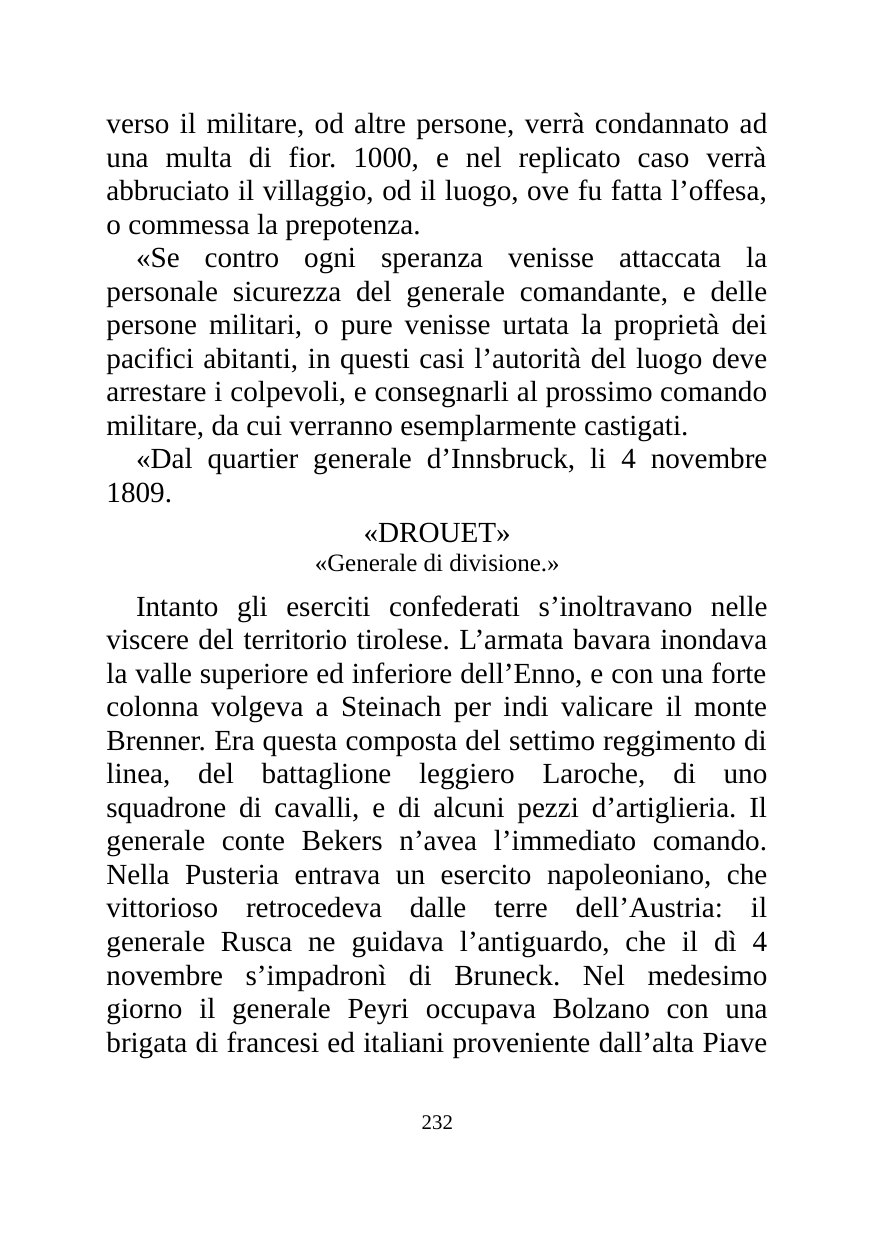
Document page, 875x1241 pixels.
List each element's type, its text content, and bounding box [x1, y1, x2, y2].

text Intanto gli eserciti confederati s’inoltravano nelle viscere del territorio tirolese. L’armata bavara inondava la valle superiore ed inferiore dell’Enno, e con una forte colonna volgeva a Steinach per indi valicare il monte Brenner. Era questa composta del settimo reggimento di linea, del battaglione leggiero Laroche, di uno squadrone di cavalli, e di alcuni pezzi d’artiglieria. Il generale conte Bekers n’avea l’immediato comando. Nella Pusteria entrava un esercito napoleoniano, che vittorioso retrocedeva dalle terre dell’Austria: il generale Rusca ne guidava l’antiguardo, che il dì 4 novembre s’impadronì di Bruneck. Nel medesimo giorno il generale Peyri occupava Bolzano con una brigata di francesi ed italiani proveniente dall’alta Piave [106, 589, 768, 1058]
text «Dal quartier generale d’Innsbruck, li 4 novembre 1809. [106, 442, 768, 509]
text «DROUET» «Generale di divisione.» [106, 515, 768, 577]
text verso il militare, od altre persone, verrà condannato ad una multa di fior. 1000, e nel replicato caso verrà abbruciato il villaggio, od il luogo, ove fu fatta l’offesa, o commessa la prepotenza. [106, 106, 768, 240]
text «Se contro ogni speranza venisse attaccata la personale sicurezza del generale comandante, e delle persone militari, o pure venisse urtata la proprietà dei pacifici abitanti, in questi casi l’autorità del luogo deve arrestare i colpevoli, e consegnarli al prossimo comando militare, da cui verranno esemplarmente castigati. [106, 240, 768, 442]
